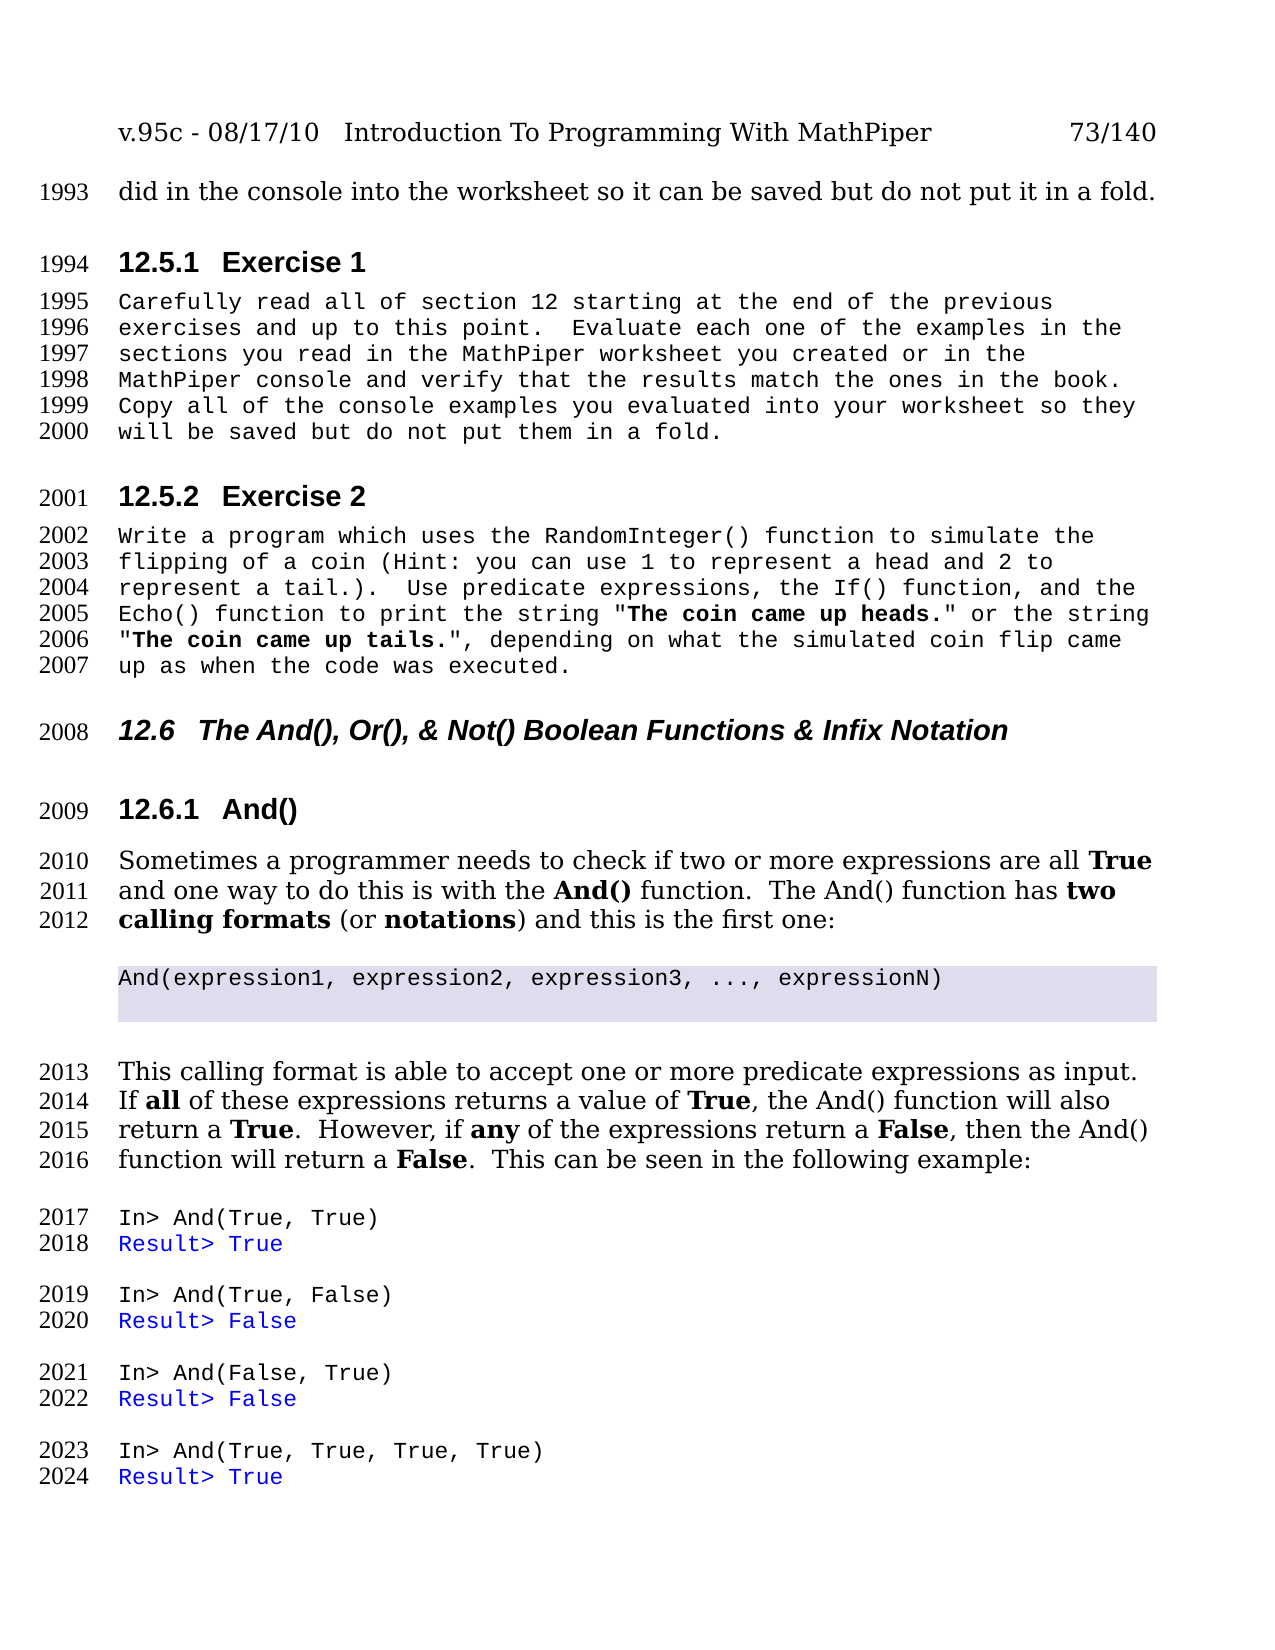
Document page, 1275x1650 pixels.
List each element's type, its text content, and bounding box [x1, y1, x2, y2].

text Result> True [118, 1232, 1157, 1258]
text In> And(True, True, True, True) [118, 1439, 1157, 1465]
subtitle Exercise 1 [118, 245, 1157, 278]
text In> And(True, False) [118, 1284, 1157, 1310]
text did in the console into the worksheet so it can be saved but do not put it in a fold. [118, 177, 1157, 206]
table_header And(expression1, expression2, expression3, ..., expressionN) [118, 966, 1157, 1022]
text Result> True [118, 1465, 1157, 1491]
text Carefully read all of section 12 starting at the end of the previous exercises and up to this point. Evaluate each one of the examples in the sections you read in the MathPiper worksheet you created or in the MathPiper console and verify that the results match the ones in the book. Copy all of the console examples you evaluated into your worksheet so they will be saved but do not put them in a fold. [118, 291, 1157, 446]
text Write a program which uses the RandomInteger() function to simulate the flipping of a coin (Hint: you can use 1 to represent a head and 2 to represent a tail.). Use predicate expressions, the If() function, and the Echo() function to print the string "The coin came up heads." or the string "The coin came up tails.", depending on what the simulated coin flip came up as when the code was executed. [118, 525, 1157, 680]
subtitle Exercise 2 [118, 479, 1157, 513]
subtitle And() [118, 792, 1157, 825]
text Sometimes a programmer needs to check if two or more expressions are all True and one way to do this is with the And() function. The And() function has two calling formats (or notations) and this is the first one: [118, 846, 1157, 934]
text In> And(True, True) [118, 1206, 1157, 1232]
subtitle The And(), Or(), & Not() Boolean Functions & Infix Notation [118, 713, 1157, 747]
text Result> False [118, 1388, 1157, 1413]
text This calling format is able to accept one or more predicate expressions as input. If all of these expressions returns a value of True, the And() function will also return a True. However, if any of the expressions return a False, then the And() function will return a False. This can be seen in the following example: [118, 1057, 1157, 1174]
text In> And(False, True) [118, 1362, 1157, 1388]
text Result> False [118, 1310, 1157, 1336]
